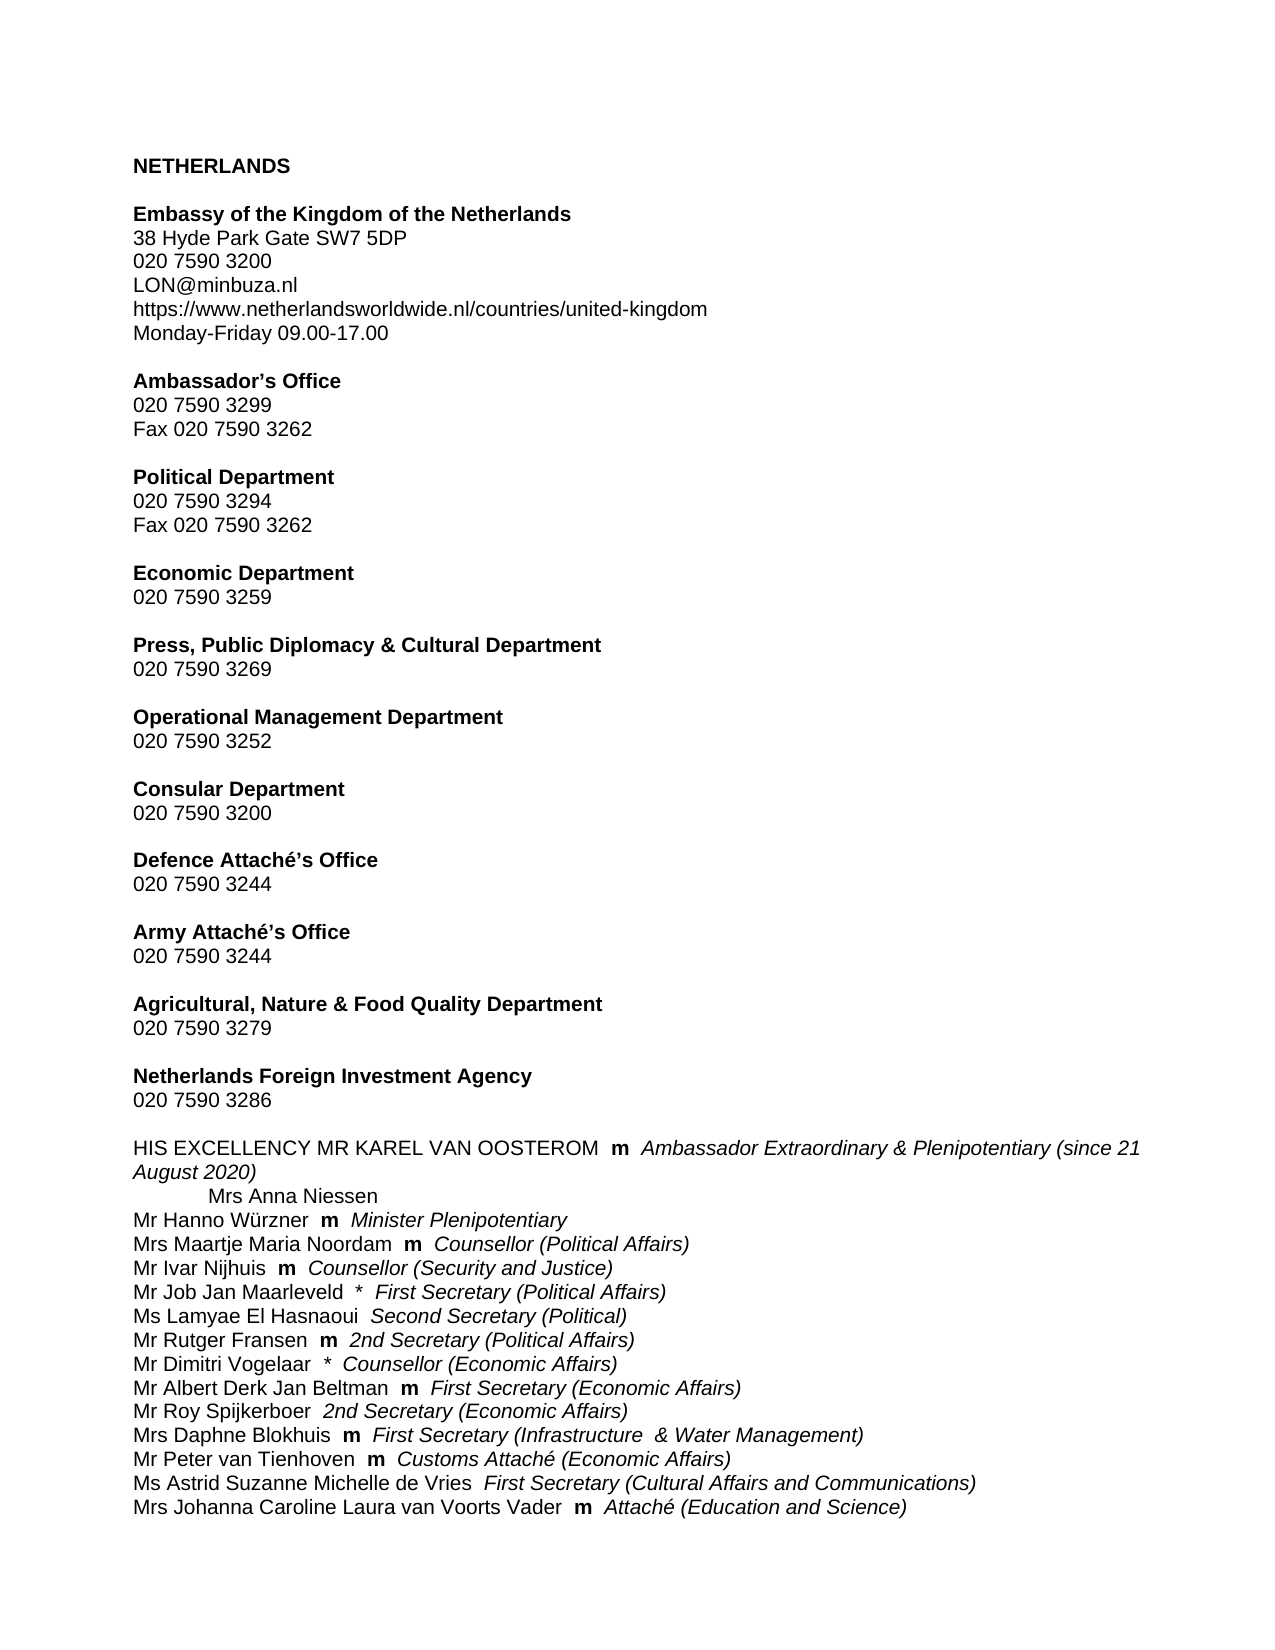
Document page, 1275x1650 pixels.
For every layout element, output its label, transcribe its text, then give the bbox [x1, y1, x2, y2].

text 020 7590 3244 [133, 872, 1181, 896]
text 020 7590 3259 [133, 585, 1181, 609]
text 020 7590 3279 [133, 1016, 1181, 1040]
text LON@minbuza.nl [133, 273, 1181, 297]
text Operational Management Department [133, 704, 1181, 728]
text Mr Peter van Tienhoven m Customs Attaché (Economic Affairs) [133, 1447, 1181, 1471]
text Defence Attaché’s Office [133, 848, 1181, 872]
text Consular Department [133, 776, 1181, 800]
text 020 7590 3294 [133, 489, 1181, 513]
text NETHERLANDS [133, 153, 1181, 177]
text 020 7590 3299 [133, 393, 1181, 417]
text 020 7590 3286 [133, 1088, 1181, 1112]
text 020 7590 3200 [133, 800, 1181, 824]
text Mr Job Jan Maarleveld * First Secretary (Political Affairs) [133, 1279, 1181, 1303]
text Ambassador’s Office [133, 369, 1181, 393]
text 020 7590 3252 [133, 728, 1181, 752]
text Mr Albert Derk Jan Beltman m First Secretary (Economic Affairs) [133, 1375, 1181, 1399]
text Economic Department [133, 561, 1181, 585]
text Fax 020 7590 3262 [133, 513, 1181, 537]
text Army Attaché’s Office [133, 920, 1181, 944]
text Mrs Daphne Blokhuis m First Secretary (Infrastructure & Water Management) [133, 1423, 1181, 1447]
text Embassy of the Kingdom of the Netherlands [133, 201, 1181, 225]
text Mr Rutger Fransen m 2nd Secretary (Political Affairs) [133, 1327, 1181, 1351]
text Mr Roy Spijkerboer 2nd Secretary (Economic Affairs) [133, 1399, 1181, 1423]
text Ms Lamyae El Hasnaoui Second Secretary (Political) [133, 1303, 1181, 1327]
text Agricultural, Nature & Food Quality Department [133, 992, 1181, 1016]
text Mr Ivar Nijhuis m Counsellor (Security and Justice) [133, 1256, 1181, 1279]
text Mr Hanno Würzner m Minister Plenipotentiary [133, 1208, 1181, 1232]
text 020 7590 3269 [133, 657, 1181, 681]
text Mr Dimitri Vogelaar * Counsellor (Economic Affairs) [133, 1351, 1181, 1375]
text 020 7590 3244 [133, 944, 1181, 968]
text 38 Hyde Park Gate SW7 5DP [133, 225, 1181, 249]
text Political Department [133, 465, 1181, 489]
text HIS EXCELLENCY MR KAREL VAN OOSTEROM m Ambassador Extraordinary & Plenipotentiary (since 21 August 2020) [133, 1136, 1181, 1184]
text Mrs Anna Niessen [133, 1184, 1181, 1208]
text Press, Public Diplomacy & Cultural Department [133, 633, 1181, 657]
text Mrs Johanna Caroline Laura van Voorts Vader m Attaché (Education and Science) [133, 1495, 1181, 1519]
text Ms Astrid Suzanne Michelle de Vries First Secretary (Cultural Affairs and Communications) [133, 1471, 1181, 1495]
text 020 7590 3200 [133, 249, 1181, 273]
text Netherlands Foreign Investment Agency [133, 1064, 1181, 1088]
text Monday-Friday 09.00-17.00 [133, 321, 1181, 345]
text https://www.netherlandsworldwide.nl/countries/united-kingdom [133, 297, 1181, 321]
text Fax 020 7590 3262 [133, 417, 1181, 441]
text Mrs Maartje Maria Noordam m Counsellor (Political Affairs) [133, 1232, 1181, 1256]
